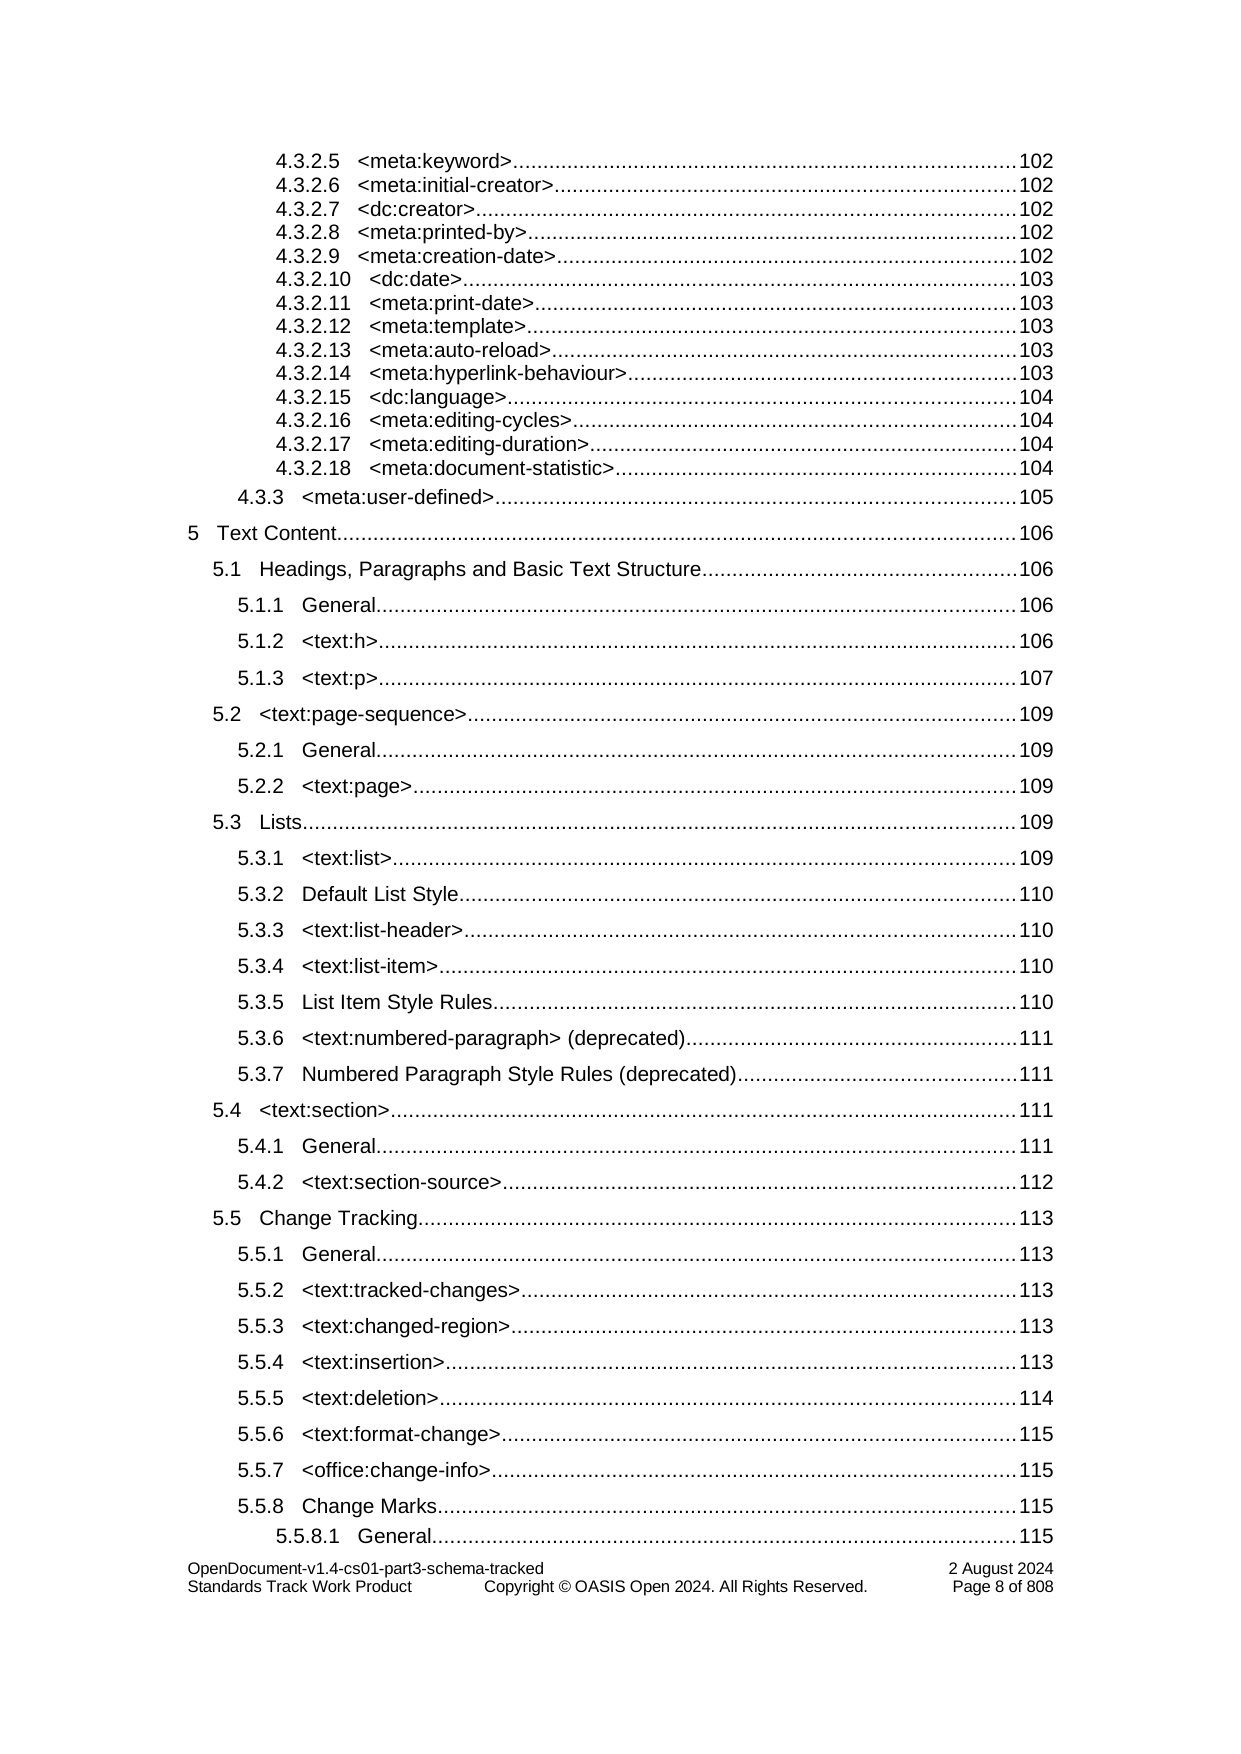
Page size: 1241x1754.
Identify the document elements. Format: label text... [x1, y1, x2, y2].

text 5.2 <text:page-sequence> 109 [212, 702, 1053, 726]
text 5.1 Headings, Paragraphs and Basic Text Structure 106 [212, 558, 1053, 581]
text 5.5.8 Change Marks 115 [237, 1495, 1053, 1518]
text 5.4.1 General 111 [237, 1134, 1053, 1158]
text 5.5.8.1 General 115 [276, 1525, 1053, 1548]
text 5.1.1 General 106 [237, 594, 1053, 617]
text 4.3.2.12 <meta:template> 103 [276, 315, 1053, 338]
text 5.4.2 <text:section-source> 112 [237, 1171, 1053, 1194]
text 5.5.5 <text:deletion> 114 [237, 1387, 1053, 1410]
text 5.5 Change Tracking 113 [212, 1207, 1053, 1230]
text 5.5.7 <office:change-info> 115 [237, 1459, 1053, 1482]
text 4.3.2.10 <dc:date> 103 [276, 268, 1053, 291]
text 4.3.2.5 <meta:keyword> 102 [276, 150, 1053, 173]
text 4.3.2.11 <meta:print-date> 103 [276, 291, 1053, 315]
text 5.3.3 <text:list-header> 110 [237, 918, 1053, 942]
text 5.5.2 <text:tracked-changes> 113 [237, 1279, 1053, 1302]
text 4.3.2.18 <meta:document-statistic> 104 [276, 456, 1053, 479]
text 5.3.7 Numbered Paragraph Style Rules (deprecated) 111 [237, 1062, 1053, 1086]
text 5.5.1 General 113 [237, 1243, 1053, 1266]
text 4.3.2.13 <meta:auto-reload> 103 [276, 338, 1053, 362]
text 5.2.2 <text:page> 109 [237, 774, 1053, 798]
text 4.3.2.17 <meta:editing-duration> 104 [276, 432, 1053, 456]
text 5.4 <text:section> 111 [212, 1098, 1053, 1122]
text 5.3.2 Default List Style 110 [237, 882, 1053, 906]
text 5.3.1 <text:list> 109 [237, 846, 1053, 870]
text 5.3 Lists 109 [212, 810, 1053, 834]
text 4.3.2.6 <meta:initial-creator> 102 [276, 173, 1053, 197]
text 5.3.6 <text:numbered-paragraph> (deprecated) 111 [237, 1026, 1053, 1050]
text 5.3.4 <text:list-item> 110 [237, 954, 1053, 978]
text 4.3.2.15 <dc:language> 104 [276, 385, 1053, 409]
text 4.3.2.8 <meta:printed-by> 102 [276, 221, 1053, 244]
text 4.3.2.9 <meta:creation-date> 102 [276, 244, 1053, 268]
text 5.2.1 General 109 [237, 738, 1053, 762]
text 4.3.2.7 <dc:creator> 102 [276, 197, 1053, 221]
text 5.5.3 <text:changed-region> 113 [237, 1315, 1053, 1338]
text 5.5.6 <text:format-change> 115 [237, 1423, 1053, 1446]
text 5 Text Content 106 [187, 522, 1053, 545]
text 4.3.3 <meta:user-defined> 105 [237, 486, 1053, 509]
text 5.3.5 List Item Style Rules 110 [237, 990, 1053, 1014]
text 5.5.4 <text:insertion> 113 [237, 1351, 1053, 1374]
text 5.1.3 <text:p> 107 [237, 666, 1053, 689]
text 4.3.2.14 <meta:hyperlink-behaviour> 103 [276, 362, 1053, 385]
text 5.1.2 <text:h> 106 [237, 630, 1053, 653]
text 4.3.2.16 <meta:editing-cycles> 104 [276, 409, 1053, 432]
